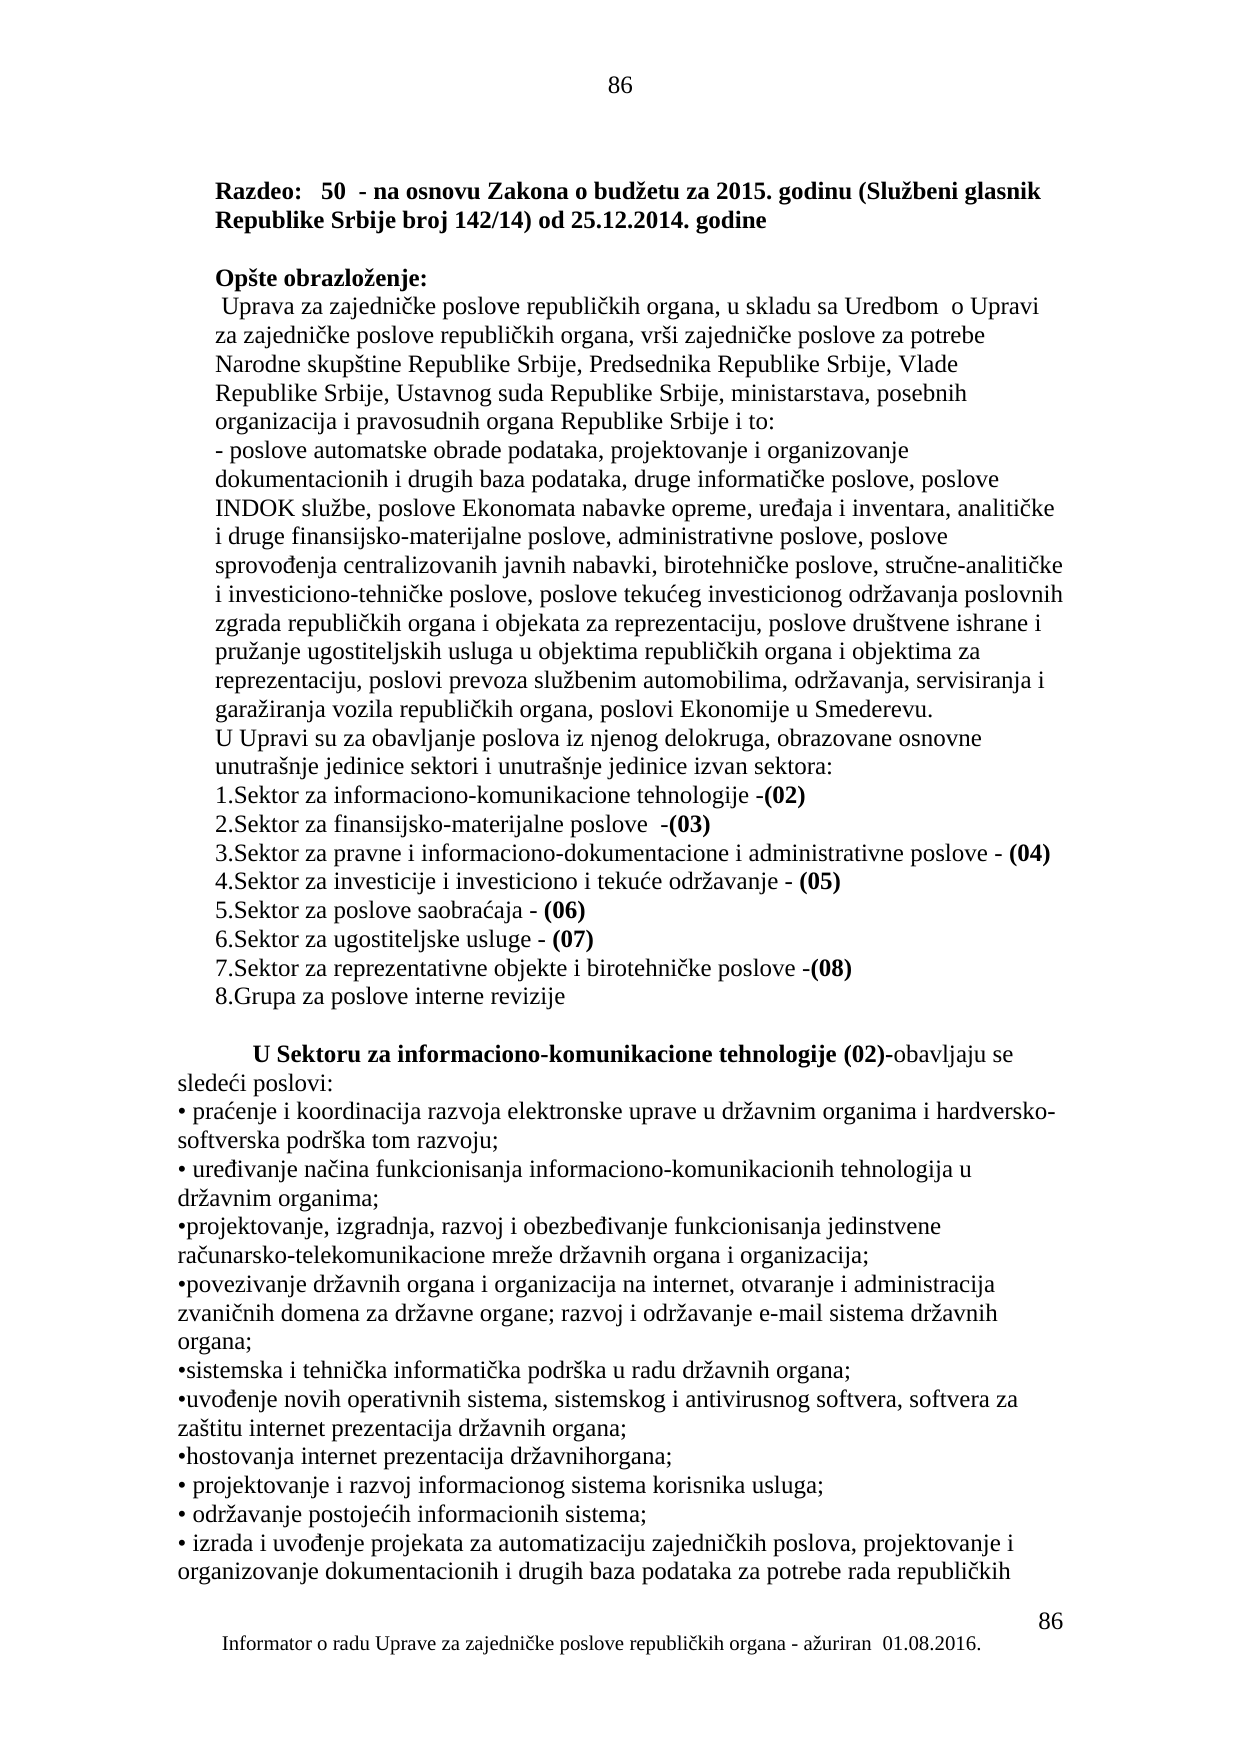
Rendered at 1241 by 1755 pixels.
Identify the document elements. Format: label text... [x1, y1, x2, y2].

text U Upravi su za obavlјanje poslova iz njenog delokruga, obrazovane osnovne unutrašnje jedinice sektori i unutrašnje jedinice izvan sektora: 1.Sektor za informaciono-komunikacione tehnologije -(02) 2.Sektor za finansijsko-materijalne poslove -(03) 3.Sektor za pravne i informaciono-dokumentacione i administrativne poslove - (04) 4.Sektor za investicije i investiciono i tekuće održavanje - (05) 5.Sektor za poslove saobraćaja - (06) 6.Sektor za ugostitelјske usluge - (07) 7.Sektor za reprezentativne objekte i birotehničke poslove -(08) 8.Grupa za poslove interne revizije [177, 723, 1063, 1010]
text U Sektoru za informaciono-komunikacione tehnologije (02)-obavlјaju se sledeći poslovi: • praćenje i koordinacija razvoja elektronske uprave u državnim organima i hardversko-softverska podrška tom razvoju; • uređivanje načina funkcionisanja informaciono-komunikacionih tehnologija u državnim organima; •projektovanje, izgradnja, razvoj i obezbeđivanje funkcionisanja jedinstvene računarsko-telekomunikacione mreže državnih organa i organizacija; •povezivanje državnih organa i organizacija na internet, otvaranje i administracija zvaničnih domena za državne organe; razvoj i održavanje e-mail sistema državnih organa; •sistemska i tehnička informatička podrška u radu državnih organa; •uvođenje novih operativnih sistema, sistemskog i antivirusnog softvera, softvera za zaštitu internet prezentacija državnih organa; •hostovanja internet prezentacija državnihorgana; • projektovanje i razvoj informacionog sistema korisnika usluga; • održavanje postojećih informacionih sistema; • izrada i uvođenje projekata za automatizaciju zajedničkih poslova, projektovanje i organizovanje dokumentacionih i drugih baza podataka za potrebe rada republičkih [162, 1010, 1063, 1585]
text Razdeo: 50 - na osnovu Zakona o budžetu za 2015. godinu (Službeni glasnik Republike Srbije broj 142/14) od 25.12.2014. godine Opšte obrazloženje: Uprava za zajedničke poslove republičkih organa, u skladu sa Uredbom o Upravi za zajedničke poslove republičkih organa, vrši zajedničke poslove za potrebe Narodne skupštine Republike Srbije, Predsednika Republike Srbije, Vlade Republike Srbije, Ustavnog suda Republike Srbije, ministarstava, posebnih organizacija i pravosudnih organa Republike Srbije i to: - poslove automatske obrade podataka, projektovanje i organizovanje dokumentacionih i drugih baza podataka, druge informatičke poslove, poslove INDOK službe, poslove Ekonomata nabavke opreme, uređaja i inventara, analitičke i druge finansijsko-materijalne poslove, administrativne poslove, poslove sprovođenja centralizovanih javnih nabavki, birotehničke poslove, stručne-analitičke i investiciono-tehničke poslove, poslove tekućeg investicionog održavanja poslovnih zgrada republičkih organa i objekata za reprezentaciju, poslove društvene ishrane i pružanje ugostitelјskih usluga u objektima republičkih organa i objektima za reprezentaciju, poslovi prevoza službenim automobilima, održavanja, servisiranja i garažiranja vozila republičkih organa, poslovi Ekonomije u Smederevu. [177, 148, 1063, 723]
